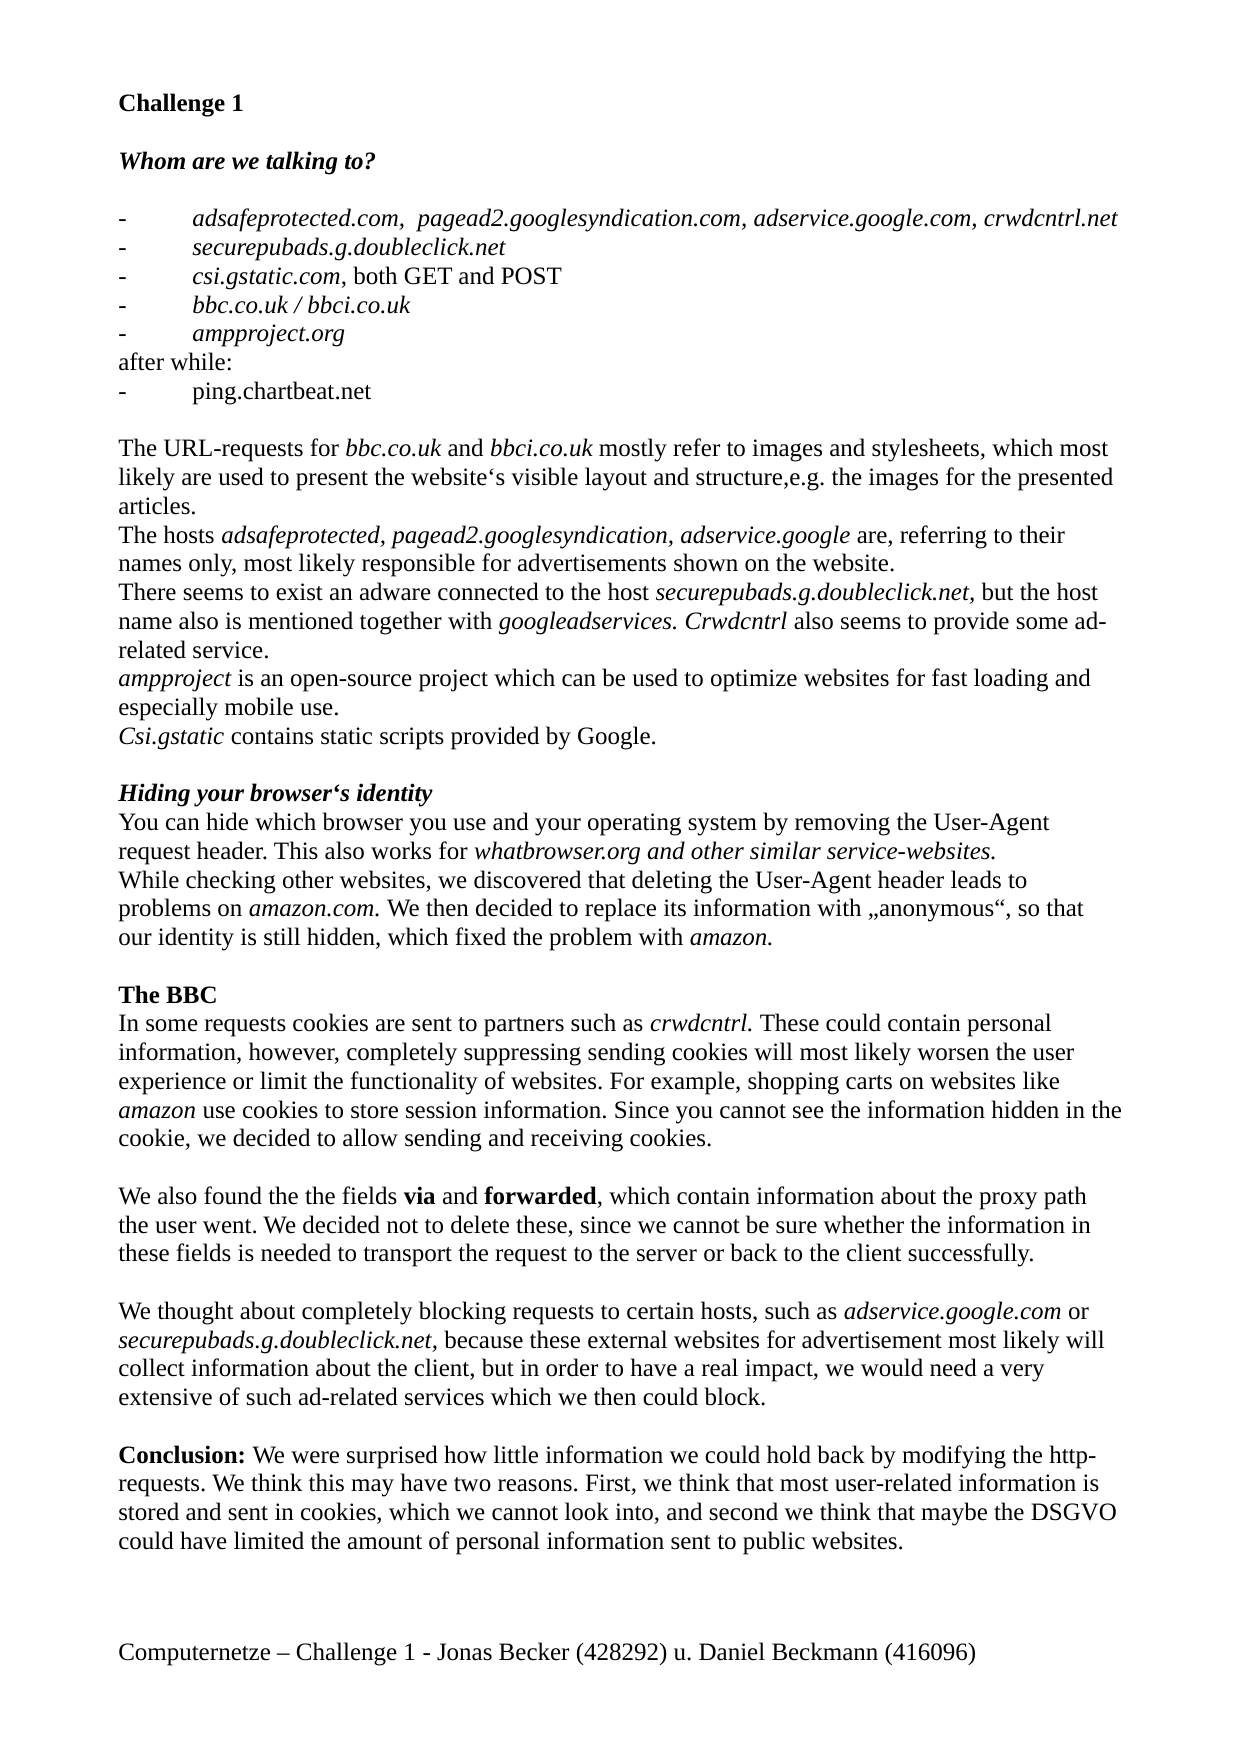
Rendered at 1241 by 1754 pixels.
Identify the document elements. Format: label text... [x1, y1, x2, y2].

text ampproject is an open-source project which can be used to optimize websites for fast loading and especially mobile use. [118, 663, 1122, 721]
text Challenge 1 [118, 88, 1122, 117]
text While checking other websites, we discovered that deleting the User-Agent header leads to problems on amazon.com. We then decided to replace its information with „anonymous“, so that our identity is still hidden, which fixed the problem with amazon. [118, 865, 1122, 951]
text We also found the the fields via and forwarded, which contain information about the proxy path the user went. We decided not to delete these, since we cannot be sure whether the information in these fields is needed to transport the request to the server or back to the client successfully. [118, 1181, 1122, 1267]
text - ampproject.org [118, 318, 1122, 347]
text We thought about completely blocking requests to certain hosts, such as adservice.google.com or securepubads.g.doubleclick.net, because these external websites for advertisement most likely will collect information about the client, but in order to have a real impact, we would need a very extensive of such ad-related services which we then could block. [118, 1296, 1122, 1411]
text The hosts adsafeprotected, pagead2.googlesyndication, adservice.google are, referring to their names only, most likely responsible for advertisements shown on the website. [118, 520, 1122, 577]
text The URL-requests for bbc.co.uk and bbci.co.uk mostly refer to images and stylesheets, which most likely are used to present the website‘s visible layout and structure,e.g. the images for the presented articles. [118, 433, 1122, 520]
text There seems to exist an adware connected to the host securepubads.g.doubleclick.net, but the host name also is mentioned together with googleadservices. Crwdcntrl also seems to provide some ad-related service. [118, 577, 1122, 663]
text - ping.chartbeat.net [118, 376, 1122, 405]
text after while: [118, 347, 1122, 376]
text - securepubads.g.doubleclick.net [118, 232, 1122, 261]
text - csi.gstatic.com, both GET and POST [118, 261, 1122, 290]
text You can hide which browser you use and your operating system by removing the User-Agent request header. This also works for whatbrowser.org and other similar service-websites. [118, 807, 1122, 865]
text - bbc.co.uk / bbci.co.uk [118, 290, 1122, 318]
text Whom are we talking to? [118, 146, 1122, 175]
text Csi.gstatic contains static scripts provided by Google. [118, 721, 1122, 750]
text The BBC [118, 980, 1122, 1008]
text Conclusion: We were surprised how little information we could hold back by modifying the http-requests. We think this may have two reasons. First, we think that most user-related information is stored and sent in cookies, which we cannot look into, and second we think that maybe the DSGVO could have limited the amount of personal information sent to public websites. [118, 1440, 1122, 1555]
text - adsafeprotected.com, pagead2.googlesyndication.com, adservice.google.com, crwdcntrl.net [118, 203, 1122, 232]
text Hiding your browser‘s identity [118, 778, 1122, 807]
text In some requests cookies are sent to partners such as crwdcntrl. These could contain personal information, however, completely suppressing sending cookies will most likely worsen the user experience or limit the functionality of websites. For example, shopping carts on websites like amazon use cookies to store session information. Since you cannot see the information hidden in the cookie, we decided to allow sending and receiving cookies. [118, 1008, 1122, 1152]
